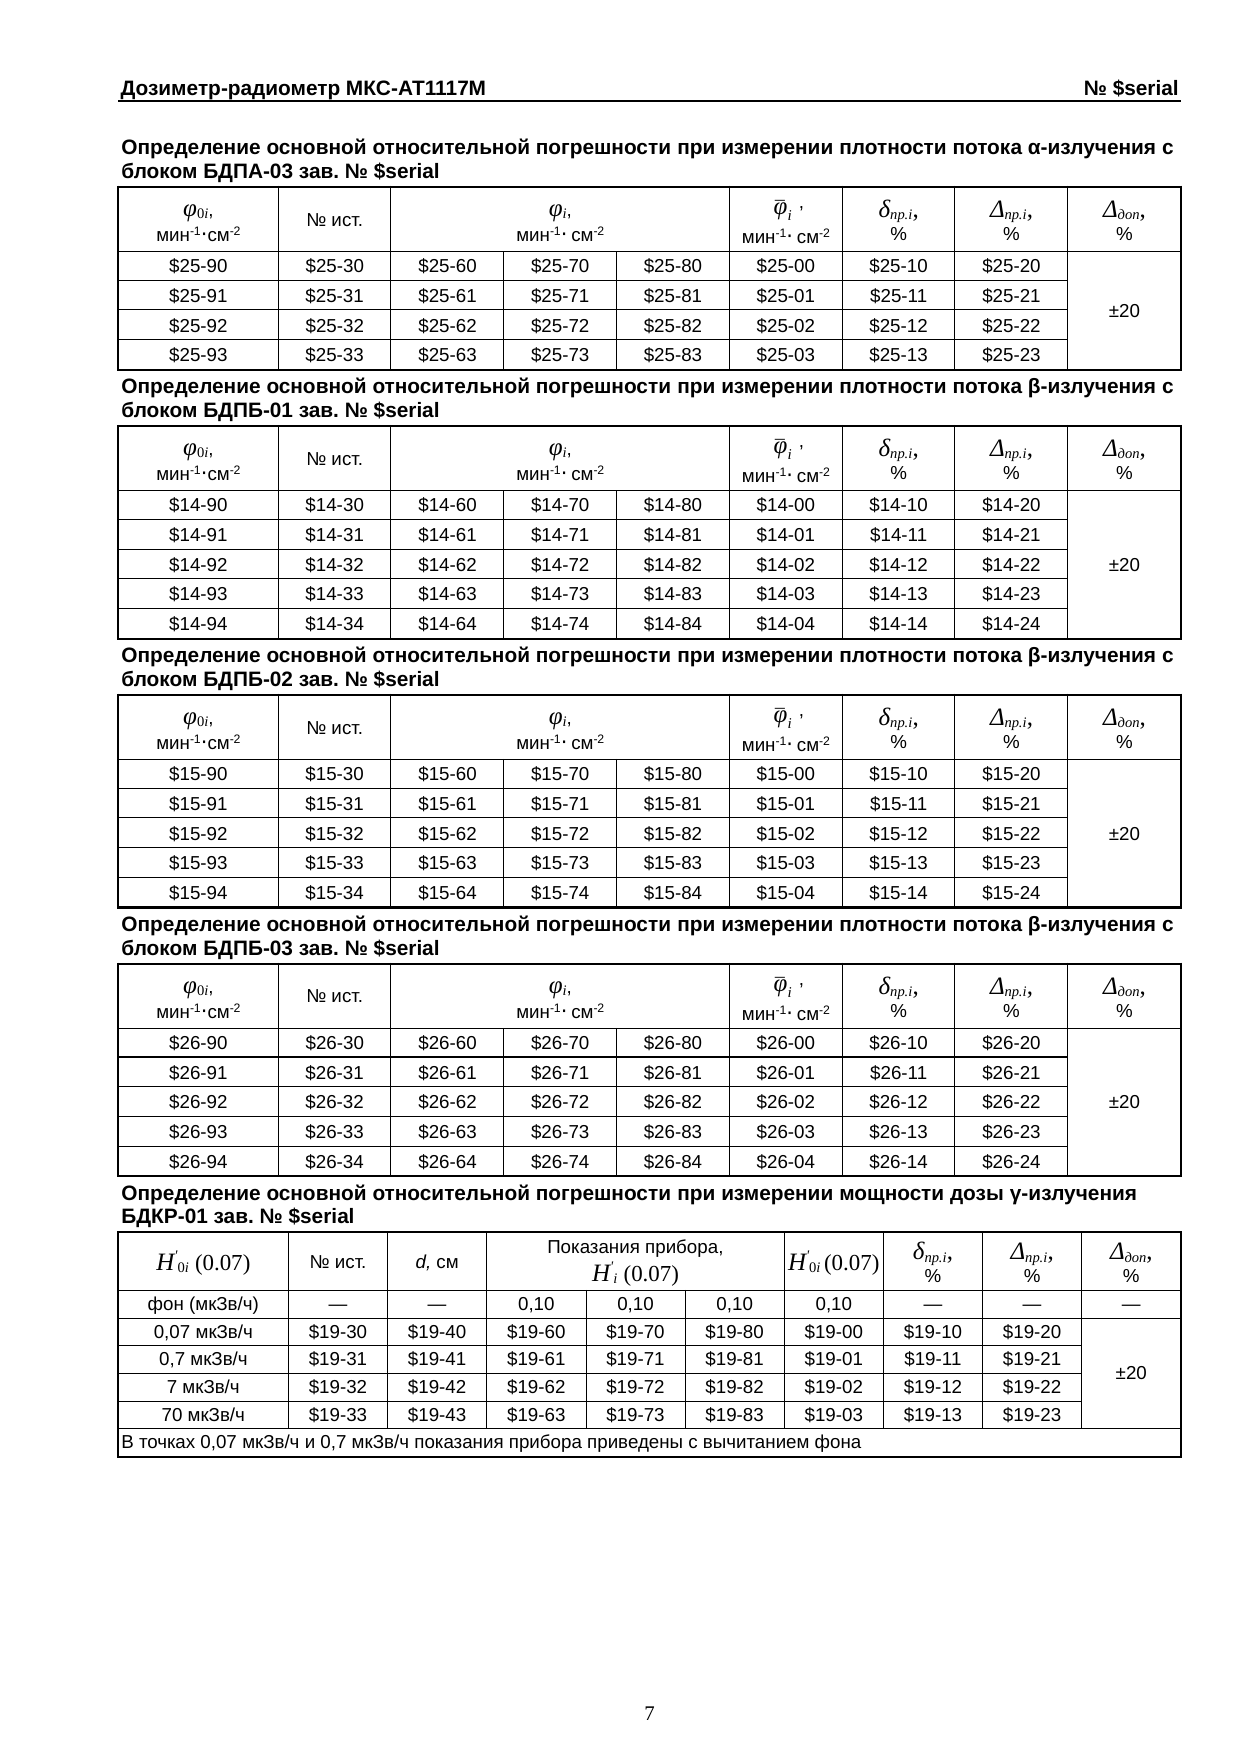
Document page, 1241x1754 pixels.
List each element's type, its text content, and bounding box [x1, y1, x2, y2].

table_cell $26-92 [119, 1087, 278, 1116]
table_cell $26-70 [504, 1029, 616, 1056]
table_cell $19-42 [388, 1374, 486, 1401]
table_cell $25-92 [119, 310, 278, 339]
table_cell $26-11 [843, 1058, 954, 1086]
table_cell 0,7 мкЗв/ч [119, 1346, 288, 1373]
table_header Определение основной относительной погрешности при измерении плотности потока β-излучения с блоком БДПБ-02 зав. № $serial [118, 640, 1181, 693]
table_cell $25-23 [955, 340, 1067, 369]
table_cell $15-73 [504, 848, 616, 877]
table_header Определение основной относительной погрешности при измерении плотности потока α-излучения с блоком БДПА-03 зав. № $serial [118, 132, 1181, 186]
table_cell $14-01 [730, 520, 842, 548]
table_cell φi, мин-1⋅ см-2 [391, 427, 729, 490]
table_cell ±20 [1068, 252, 1180, 369]
table_cell 0,10 [785, 1291, 883, 1317]
table_cell $26-64 [391, 1147, 503, 1175]
table_cell — [884, 1291, 982, 1317]
table_cell $25-82 [617, 310, 729, 339]
table_cell $26-80 [617, 1029, 729, 1056]
table_cell $15-72 [504, 818, 616, 847]
table_cell $14-93 [119, 579, 278, 608]
table_cell № ист. [289, 1233, 387, 1290]
table_cell $15-60 [391, 760, 503, 788]
table_cell $14-22 [955, 550, 1067, 578]
table_cell $25-80 [617, 252, 729, 279]
table_cell $25-22 [955, 310, 1067, 339]
table_cell $15-71 [504, 789, 616, 817]
table_cell $15-21 [955, 789, 1067, 817]
table_cell $14-72 [504, 550, 616, 578]
table_cell $14-80 [617, 491, 729, 519]
table_cell В точках 0,07 мкЗв/ч и 0,7 мкЗв/ч показания прибора приведены с вычитанием фона [119, 1429, 1180, 1456]
table_cell d, см [388, 1233, 486, 1290]
table_cell Δпр.i, % [983, 1233, 1081, 1290]
table_cell $15-01 [730, 789, 842, 817]
table_cell $15-23 [955, 848, 1067, 877]
table_cell $15-94 [119, 878, 278, 906]
table_cell $26-01 [730, 1058, 842, 1086]
table_cell $19-82 [686, 1374, 784, 1401]
table_cell $19-41 [388, 1346, 486, 1373]
table_cell $19-62 [487, 1374, 586, 1401]
table_cell Δпр.i, % [955, 427, 1067, 490]
table_cell $19-60 [487, 1319, 586, 1345]
table_cell $15-11 [843, 789, 954, 817]
table_cell $14-91 [119, 520, 278, 548]
table_cell $14-14 [843, 609, 954, 637]
table_cell $15-91 [119, 789, 278, 817]
table_cell $25-73 [504, 340, 616, 369]
table_cell $14-73 [504, 579, 616, 608]
table_cell φ0i, мин-1⋅см-2 [119, 965, 278, 1028]
table_cell $26-93 [119, 1117, 278, 1146]
table_cell $14-81 [617, 520, 729, 548]
table_cell $14-13 [843, 579, 954, 608]
table_cell $26-24 [955, 1147, 1067, 1175]
table_cell Δпр.i, % [955, 188, 1067, 251]
table_cell $26-74 [504, 1147, 616, 1175]
table_cell $15-64 [391, 878, 503, 906]
table_cell $14-34 [279, 609, 390, 637]
table_cell — [289, 1291, 387, 1317]
table_cell $26-34 [279, 1147, 390, 1175]
table_cell $15-81 [617, 789, 729, 817]
table_cell $26-71 [504, 1058, 616, 1086]
table_cell $15-90 [119, 760, 278, 788]
table_cell $19-70 [587, 1319, 685, 1345]
table_cell $14-92 [119, 550, 278, 578]
table_cell $26-63 [391, 1117, 503, 1146]
table_cell $15-22 [955, 818, 1067, 847]
table_cell $14-31 [279, 520, 390, 548]
table_cell $25-62 [391, 310, 503, 339]
table_cell $19-80 [686, 1319, 784, 1345]
table_cell $19-22 [983, 1374, 1081, 1401]
table_cell $14-00 [730, 491, 842, 519]
table_cell , мин-1⋅ см-2 [730, 696, 842, 759]
table_cell $19-71 [587, 1346, 685, 1373]
table_cell $15-00 [730, 760, 842, 788]
table_cell $19-81 [686, 1346, 784, 1373]
table_cell Δдоп, % [1068, 696, 1180, 759]
table_cell δпр.i, % [843, 427, 954, 490]
table_cell № ист. [279, 696, 390, 759]
table_cell $19-73 [587, 1402, 685, 1428]
table_cell $19-61 [487, 1346, 586, 1373]
table_cell $26-94 [119, 1147, 278, 1175]
table_cell $14-03 [730, 579, 842, 608]
table_cell — [388, 1291, 486, 1317]
table_cell , мин-1⋅ см-2 [730, 188, 842, 251]
table_cell $25-11 [843, 281, 954, 309]
table_cell ±20 [1068, 760, 1180, 906]
table_cell $25-70 [504, 252, 616, 279]
table_cell $25-10 [843, 252, 954, 279]
table_cell $19-13 [884, 1402, 982, 1428]
table_header Определение основной относительной погрешности при измерении мощности дозы γ-излучения БДКР-01 зав. № $serial [118, 1177, 1181, 1231]
table_cell 0,10 [587, 1291, 685, 1317]
table_cell $26-03 [730, 1117, 842, 1146]
table_cell $14-94 [119, 609, 278, 637]
table_cell $25-20 [955, 252, 1067, 279]
table_cell $26-14 [843, 1147, 954, 1175]
table_cell $25-32 [279, 310, 390, 339]
table_cell $14-02 [730, 550, 842, 578]
table_cell , мин-1⋅ см-2 [730, 427, 842, 490]
table_cell $15-92 [119, 818, 278, 847]
table_cell $19-33 [289, 1402, 387, 1428]
table_cell $26-31 [279, 1058, 390, 1086]
table_cell $26-73 [504, 1117, 616, 1146]
table_cell $15-93 [119, 848, 278, 877]
table_cell $14-63 [391, 579, 503, 608]
table_cell H'0i (0.07) [785, 1233, 883, 1290]
table_cell $25-81 [617, 281, 729, 309]
table_cell $15-20 [955, 760, 1067, 788]
table_cell $19-40 [388, 1319, 486, 1345]
table_cell $26-21 [955, 1058, 1067, 1086]
table_cell $26-30 [279, 1029, 390, 1056]
table_cell φ0i, мин-1⋅см-2 [119, 188, 278, 251]
table_cell $26-91 [119, 1058, 278, 1086]
table_cell δпр.i, % [843, 965, 954, 1028]
table_cell $19-43 [388, 1402, 486, 1428]
table_cell 0,10 [686, 1291, 784, 1317]
table_cell $25-83 [617, 340, 729, 369]
table_cell δпр.i, % [884, 1233, 982, 1290]
table_cell $25-30 [279, 252, 390, 279]
table_cell $26-82 [617, 1087, 729, 1116]
table_header Определение основной относительной погрешности при измерении плотности потока β-излучения с блоком БДПБ-01 зав. № $serial [118, 371, 1181, 425]
table_cell $14-04 [730, 609, 842, 637]
table_cell $26-12 [843, 1087, 954, 1116]
table_cell $26-60 [391, 1029, 503, 1056]
table_cell $26-02 [730, 1087, 842, 1116]
table_cell $19-12 [884, 1374, 982, 1401]
table_cell ±20 [1082, 1319, 1180, 1428]
table_cell $19-11 [884, 1346, 982, 1373]
table_cell $19-20 [983, 1319, 1081, 1345]
table_cell φ0i, мин-1⋅см-2 [119, 696, 278, 759]
table_cell $19-01 [785, 1346, 883, 1373]
table_cell $14-71 [504, 520, 616, 548]
table_cell $25-93 [119, 340, 278, 369]
table_cell $15-14 [843, 878, 954, 906]
table_cell $25-61 [391, 281, 503, 309]
table_cell $15-02 [730, 818, 842, 847]
table_cell $19-00 [785, 1319, 883, 1345]
table_cell $26-81 [617, 1058, 729, 1086]
table_cell $15-10 [843, 760, 954, 788]
table_cell $15-63 [391, 848, 503, 877]
table_cell Δдоп, % [1068, 427, 1180, 490]
table_cell $26-04 [730, 1147, 842, 1175]
table_cell $14-90 [119, 491, 278, 519]
table_cell 7 мкЗв/ч [119, 1374, 288, 1401]
table_cell $25-03 [730, 340, 842, 369]
table_cell $26-22 [955, 1087, 1067, 1116]
table_cell , мин-1⋅ см-2 [730, 965, 842, 1028]
table_cell $15-33 [279, 848, 390, 877]
table_cell φi, мин-1⋅ см-2 [391, 965, 729, 1028]
table_cell $26-23 [955, 1117, 1067, 1146]
table_cell $25-33 [279, 340, 390, 369]
table_cell $15-80 [617, 760, 729, 788]
table_cell $14-64 [391, 609, 503, 637]
table_cell $19-72 [587, 1374, 685, 1401]
table_cell $25-90 [119, 252, 278, 279]
table_cell $15-12 [843, 818, 954, 847]
table_cell $26-84 [617, 1147, 729, 1175]
table_cell $14-62 [391, 550, 503, 578]
table_cell № ист. [279, 965, 390, 1028]
table_cell Показания прибора, H'i (0.07) [487, 1233, 784, 1290]
table_cell $19-63 [487, 1402, 586, 1428]
table_cell — [1082, 1291, 1180, 1317]
table_cell ±20 [1068, 491, 1180, 637]
table_cell $14-10 [843, 491, 954, 519]
table_cell $19-02 [785, 1374, 883, 1401]
table_cell $15-34 [279, 878, 390, 906]
table_cell $14-82 [617, 550, 729, 578]
table_cell $14-11 [843, 520, 954, 548]
table_cell $26-83 [617, 1117, 729, 1146]
table_cell $15-13 [843, 848, 954, 877]
table_cell $15-32 [279, 818, 390, 847]
table_cell $14-24 [955, 609, 1067, 637]
table_cell $25-72 [504, 310, 616, 339]
table_cell $25-12 [843, 310, 954, 339]
table_cell $25-71 [504, 281, 616, 309]
table_cell $25-60 [391, 252, 503, 279]
table_cell $25-01 [730, 281, 842, 309]
table_cell $26-10 [843, 1029, 954, 1056]
table_cell фон (мкЗв/ч) [119, 1291, 288, 1317]
table_cell $25-13 [843, 340, 954, 369]
table_cell $14-84 [617, 609, 729, 637]
table_cell $15-30 [279, 760, 390, 788]
table_cell $26-00 [730, 1029, 842, 1056]
table_cell $19-21 [983, 1346, 1081, 1373]
table_cell $25-02 [730, 310, 842, 339]
table_cell φi, мин-1⋅ см-2 [391, 696, 729, 759]
table_cell $14-32 [279, 550, 390, 578]
table_cell $15-04 [730, 878, 842, 906]
table_cell $14-74 [504, 609, 616, 637]
table_cell H'0i (0.07) [119, 1233, 288, 1290]
table_cell $26-61 [391, 1058, 503, 1086]
table_cell φ0i, мин-1⋅см-2 [119, 427, 278, 490]
table_cell $15-84 [617, 878, 729, 906]
table_cell $14-83 [617, 579, 729, 608]
table_cell Δдоп, % [1068, 188, 1180, 251]
table_cell $26-33 [279, 1117, 390, 1146]
table_cell $19-30 [289, 1319, 387, 1345]
table_cell $15-83 [617, 848, 729, 877]
table_cell $26-72 [504, 1087, 616, 1116]
table_cell $19-23 [983, 1402, 1081, 1428]
table_cell $15-61 [391, 789, 503, 817]
table_cell $15-03 [730, 848, 842, 877]
table_cell δпр.i, % [843, 188, 954, 251]
table_cell $15-24 [955, 878, 1067, 906]
table_cell 70 мкЗв/ч [119, 1402, 288, 1428]
table_cell $25-00 [730, 252, 842, 279]
table_cell Δдоп, % [1082, 1233, 1180, 1290]
table_cell δпр.i, % [843, 696, 954, 759]
table_cell $26-62 [391, 1087, 503, 1116]
table_cell $25-31 [279, 281, 390, 309]
table_cell $19-83 [686, 1402, 784, 1428]
table_cell 0,10 [487, 1291, 586, 1317]
table_cell $15-62 [391, 818, 503, 847]
table_cell $19-10 [884, 1319, 982, 1345]
table_cell $15-70 [504, 760, 616, 788]
table_cell Δпр.i, % [955, 965, 1067, 1028]
table_cell № ист. [279, 188, 390, 251]
table_cell $26-20 [955, 1029, 1067, 1056]
table_header Определение основной относительной погрешности при измерении плотности потока β-излучения с блоком БДПБ-03 зав. № $serial [118, 909, 1181, 962]
table_cell 0,07 мкЗв/ч [119, 1319, 288, 1345]
table_cell $15-31 [279, 789, 390, 817]
table_cell ±20 [1068, 1029, 1180, 1175]
table_cell $14-21 [955, 520, 1067, 548]
table_cell $25-21 [955, 281, 1067, 309]
table_cell $25-91 [119, 281, 278, 309]
table_cell φi, мин-1⋅ см-2 [391, 188, 729, 251]
table_cell $15-74 [504, 878, 616, 906]
table_cell $14-33 [279, 579, 390, 608]
table_cell $26-13 [843, 1117, 954, 1146]
table_cell $14-70 [504, 491, 616, 519]
table_cell $26-32 [279, 1087, 390, 1116]
table_cell № ист. [279, 427, 390, 490]
table_cell — [983, 1291, 1081, 1317]
table_cell Δпр.i, % [955, 696, 1067, 759]
table_cell Δдоп, % [1068, 965, 1180, 1028]
table_cell $19-31 [289, 1346, 387, 1373]
table_cell $14-23 [955, 579, 1067, 608]
table_cell $14-61 [391, 520, 503, 548]
table_cell $14-30 [279, 491, 390, 519]
table_cell $26-90 [119, 1029, 278, 1056]
table_cell $14-12 [843, 550, 954, 578]
table_cell $25-63 [391, 340, 503, 369]
table_cell $14-20 [955, 491, 1067, 519]
table_cell $15-82 [617, 818, 729, 847]
table_cell $19-32 [289, 1374, 387, 1401]
table_cell $19-03 [785, 1402, 883, 1428]
table_cell $14-60 [391, 491, 503, 519]
